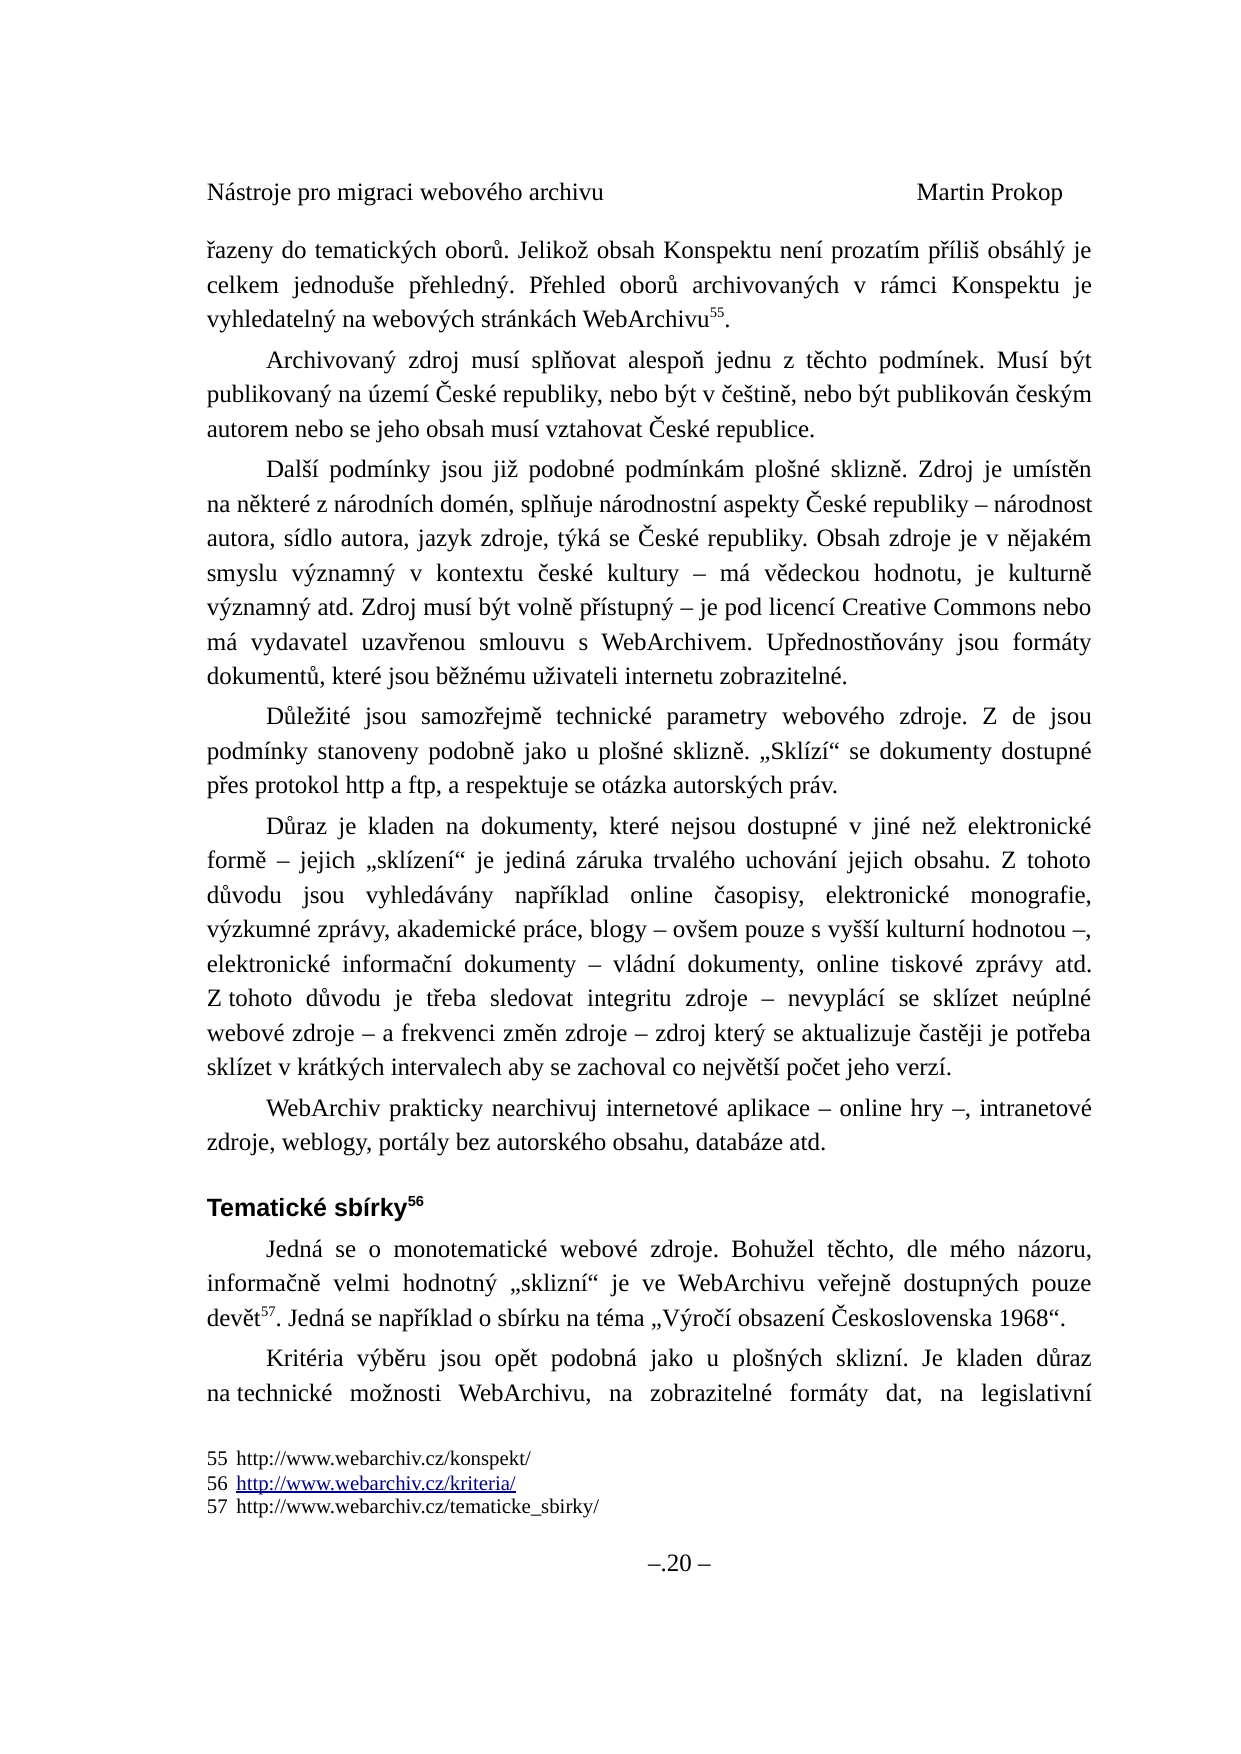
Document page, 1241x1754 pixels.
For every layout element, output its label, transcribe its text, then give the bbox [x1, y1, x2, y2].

text Jedná se o monotematické webové zdroje. Bohužel těchto, dle mého názoru, informačně velmi hodnotný „sklizní“ je ve WebArchivu veřejně dostupných pouze devět. Jedná se například o sbírku na téma „Výročí obsazení Československa 1968“. [207, 1234, 1093, 1331]
text řazeny do tematických oborů. Jelikož obsah Konspektu není prozatím příliš obsáhlý je celkem jednoduše přehledný. Přehled oborů archivovaných v rámci Konspektu je vyhledatelný na webových stránkách WebArchivu. [207, 235, 1093, 333]
text Důležité jsou samozřejmě technické parametry webového zdroje. Z de jsou podmínky stanoveny podobně jako u plošné sklizně. „Sklízí“ se dokumenty dostupné přes protokol http a ftp, a respektuje se otázka autorských práv. [207, 701, 1093, 799]
text Kritéria výběru jsou opět podobná jako u plošných sklizní. Je kladen důraz na technické možnosti WebArchivu, na zobrazitelné formáty dat, na legislativní [207, 1343, 1093, 1406]
text Důraz je kladen na dokumenty, které nejsou dostupné v jiné než elektronické formě – jejich „sklízení“ je jediná záruka trvalého uchování jejich obsahu. Z tohoto důvodu jsou vyhledávány například online časopisy, elektronické monografie, výzkumné zprávy, akademické práce, blogy – ovšem pouze s vyšší kulturní hodnotou –, elektronické informační dokumenty – vládní dokumenty, online tiskové zprávy atd. Z tohoto důvodu je třeba sledovat integritu zdroje – nevyplácí se sklízet neúplné webové zdroje – a frekvenci změn zdroje – zdroj který se aktualizuje častěji je potřeba sklízet v krátkých intervalech aby se zachoval co největší počet jeho verzí. [207, 811, 1093, 1081]
text http://www.webarchiv.cz/tematicke_sbirky/ [207, 1494, 1093, 1518]
text http://www.webarchiv.cz/konspekt/ [207, 1446, 1093, 1470]
text Archivovaný zdroj musí splňovat alespoň jednu z těchto podmínek. Musí být publikovaný na území České republiky, nebo být v češtině, nebo být publikován českým autorem nebo se jeho obsah musí vztahovat České republice. [207, 345, 1093, 442]
subtitle Tematické sbírky [207, 1192, 1093, 1221]
text WebArchiv prakticky nearchivuj internetové aplikace – online hry –, intranetové zdroje, weblogy, portály bez autorského obsahu, databáze atd. [207, 1093, 1093, 1156]
text Další podmínky jsou již podobné podmínkám plošné sklizně. Zdroj je umístěn na některé z národních domén, splňuje národnostní aspekty České republiky – národnost autora, sídlo autora, jazyk zdroje, týká se České republiky. Obsah zdroje je v nějakém smyslu významný v kontextu české kultury – má vědeckou hodnotu, je kulturně významný atd. Zdroj musí být volně přístupný – je pod licencí Creative Commons nebo má vydavatel uzavřenou smlouvu s WebArchivem. Upřednostňovány jsou formáty dokumentů, které jsou běžnému uživateli internetu zobrazitelné. [207, 454, 1093, 690]
text http://www.webarchiv.cz/kriteria/ [207, 1470, 1093, 1494]
